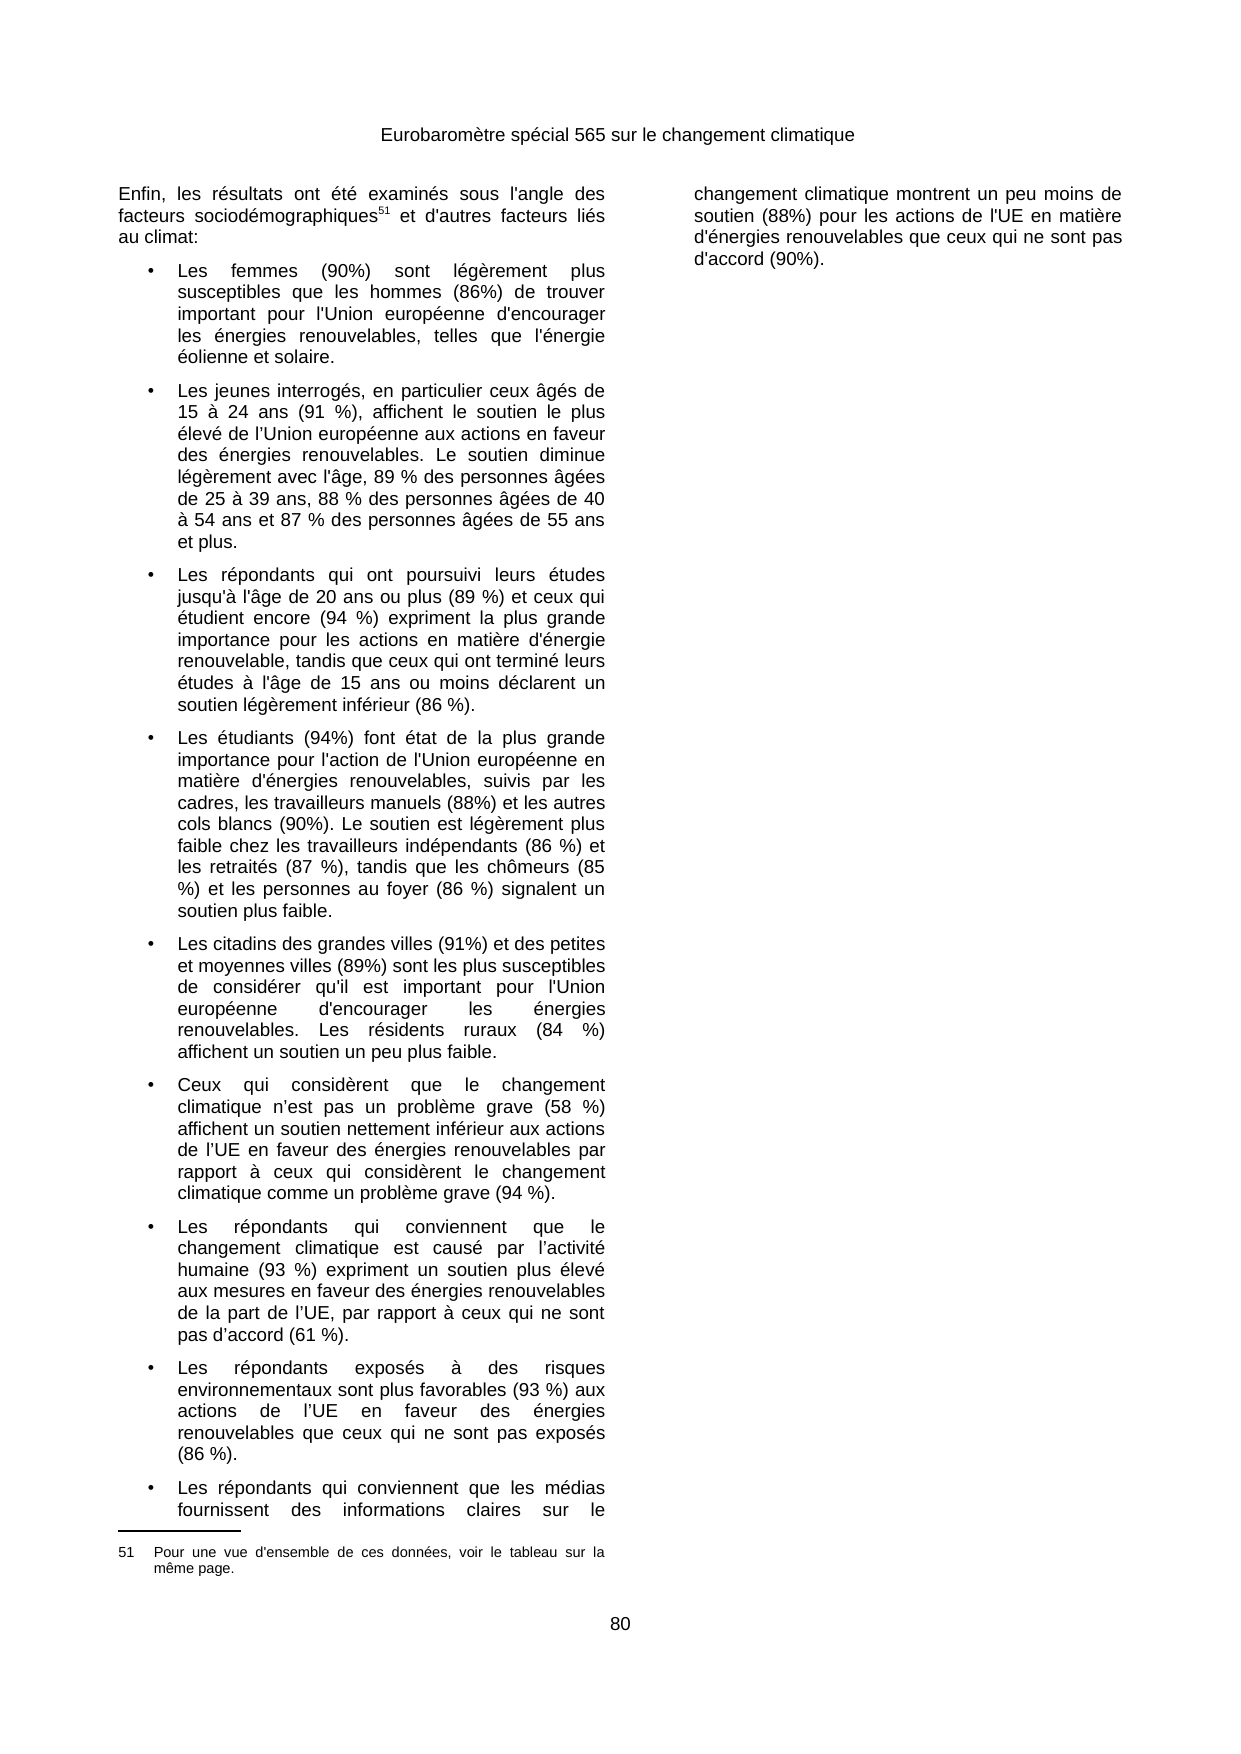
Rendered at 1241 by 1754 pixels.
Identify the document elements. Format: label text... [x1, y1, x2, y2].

list Les répondants qui ont poursuivi leurs études jusqu'à l'âge de 20 ans ou plus (89 %) et ceux qui étudient encore (94 %) expriment la plus grande importance pour les actions en matière d'énergie renouvelable, tandis que ceux qui ont terminé leurs études à l'âge de 15 ans ou moins déclarent un soutien légèrement inférieur (86 %). [148, 564, 605, 715]
list Les citadins des grandes villes (91%) et des petites et moyennes villes (89%) sont les plus susceptibles de considérer qu'il est important pour l'Union européenne d'encourager les énergies renouvelables. Les résidents ruraux (84 %) affichent un soutien un peu plus faible. [148, 933, 605, 1062]
list Les femmes (90%) sont légèrement plus susceptibles que les hommes (86%) de trouver important pour l'Union européenne d'encourager les énergies renouvelables, telles que l'énergie éolienne et solaire. [148, 259, 605, 367]
list changement climatique montrent un peu moins de soutien (88%) pour les actions de l'UE en matière d'énergies renouvelables que ceux qui ne sont pas d'accord (90%). [664, 183, 1122, 269]
list Ceux qui considèrent que le changement climatique n’est pas un problème grave (58 %) affichent un soutien nettement inférieur aux actions de l’UE en faveur des énergies renouvelables par rapport à ceux qui considèrent le changement climatique comme un problème grave (94 %). [148, 1074, 605, 1204]
list Les jeunes interrogés, en particulier ceux âgés de 15 à 24 ans (91 %), affichent le soutien le plus élevé de l’Union européenne aux actions en faveur des énergies renouvelables. Le soutien diminue légèrement avec l'âge, 89 % des personnes âgées de 25 à 39 ans, 88 % des personnes âgées de 40 à 54 ans et 87 % des personnes âgées de 55 ans et plus. [148, 379, 605, 552]
text Enfin, les résultats ont été examinés sous l'angle des facteurs sociodémographiques et d'autres facteurs liés au climat: [118, 183, 605, 248]
list Les répondants qui conviennent que le changement climatique est causé par l’activité humaine (93 %) expriment un soutien plus élevé aux mesures en faveur des énergies renouvelables de la part de l’UE, par rapport à ceux qui ne sont pas d’accord (61 %). [148, 1216, 605, 1345]
list Les répondants exposés à des risques environnementaux sont plus favorables (93 %) aux actions de l’UE en faveur des énergies renouvelables que ceux qui ne sont pas exposés (86 %). [148, 1357, 605, 1465]
list Les étudiants (94%) font état de la plus grande importance pour l'action de l'Union européenne en matière d'énergies renouvelables, suivis par les cadres, les travailleurs manuels (88%) et les autres cols blancs (90%). Le soutien est légèrement plus faible chez les travailleurs indépendants (86 %) et les retraités (87 %), tandis que les chômeurs (85 %) et les personnes au foyer (86 %) signalent un soutien plus faible. [148, 727, 605, 921]
text Pour une vue d'ensemble de ces données, voir le tableau sur la même page. [118, 1543, 605, 1577]
list Les répondants qui conviennent que les médias fournissent des informations claires sur le [148, 1477, 605, 1520]
